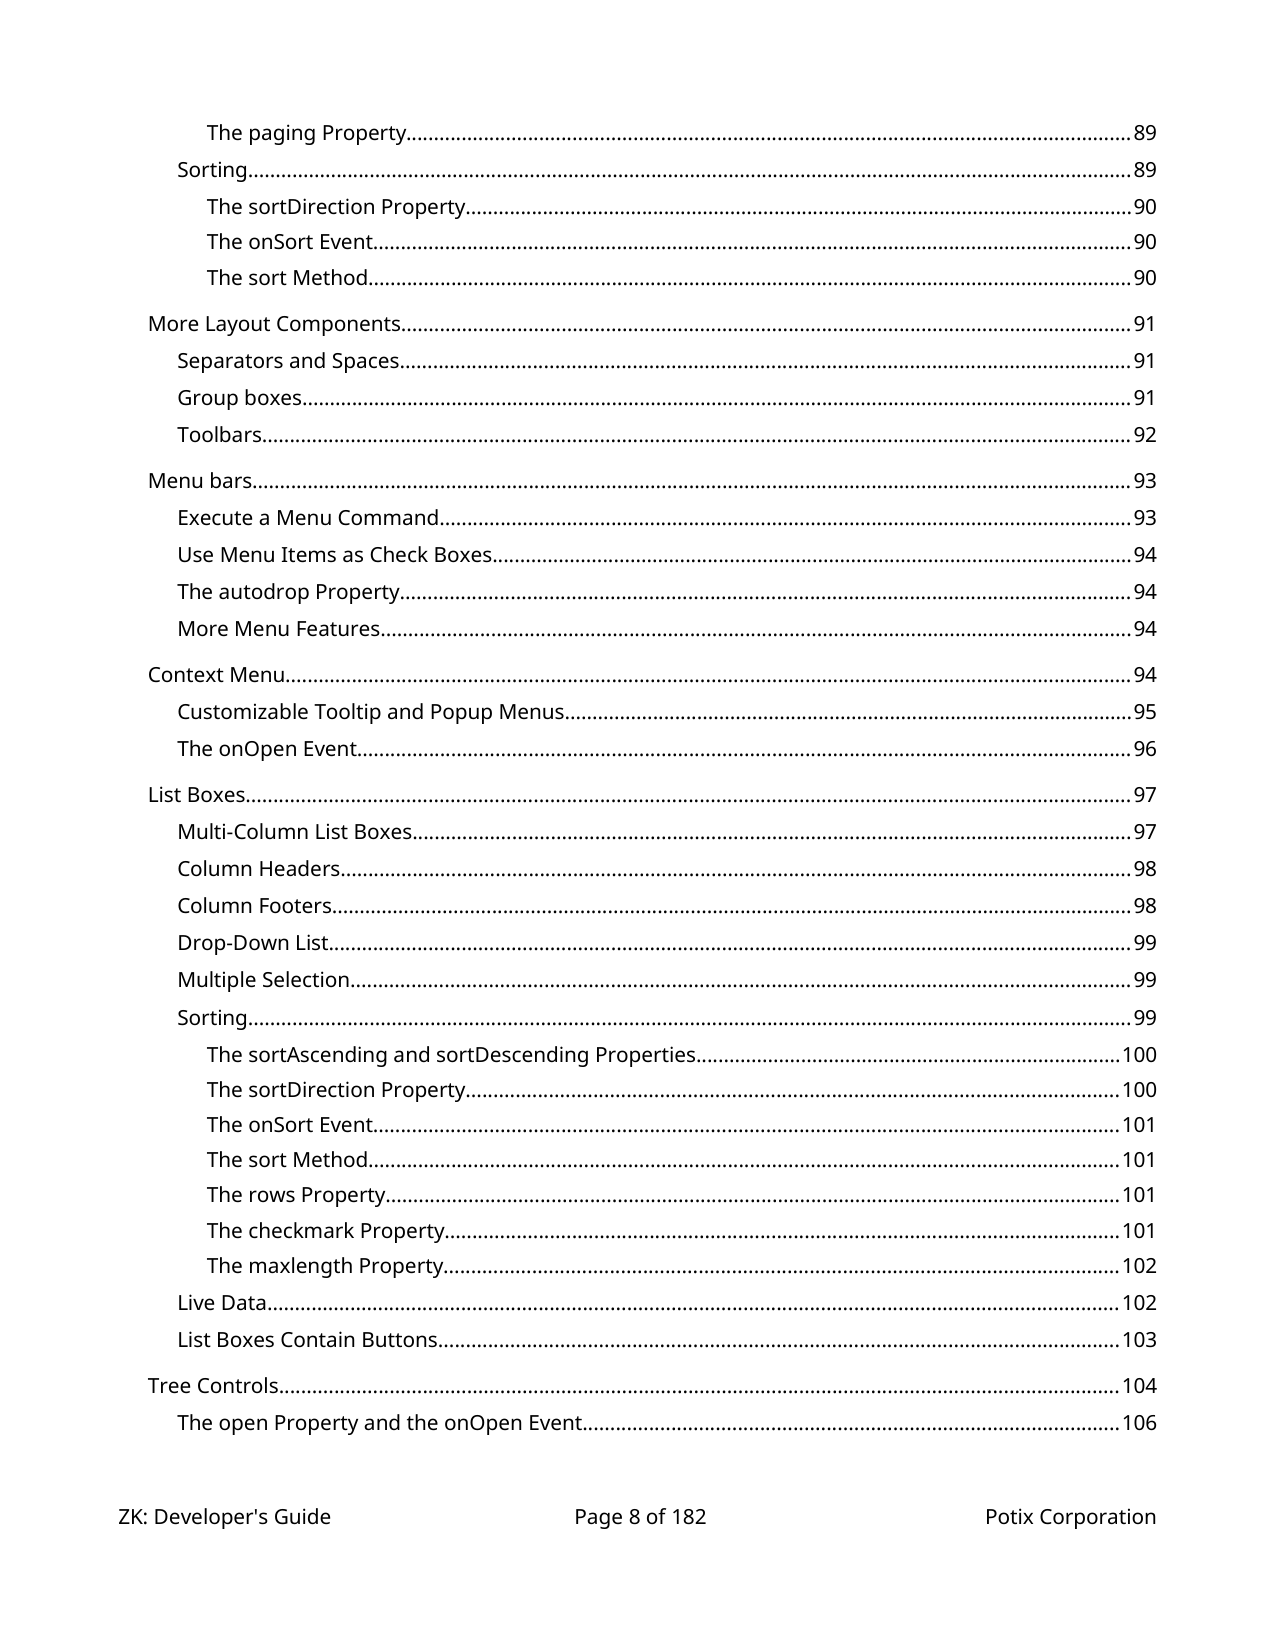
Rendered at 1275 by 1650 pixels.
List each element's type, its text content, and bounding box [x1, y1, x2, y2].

text Toolbars 92 [177, 420, 1157, 448]
text The open Property and the onOpen Event 106 [177, 1408, 1157, 1436]
text The sort Method 90 [207, 263, 1157, 291]
text The autodrop Property 94 [177, 577, 1157, 605]
text Sorting 89 [177, 155, 1157, 183]
text Live Data 102 [177, 1288, 1157, 1316]
text Column Footers 98 [177, 891, 1157, 920]
text The sortDirection Property 90 [207, 192, 1157, 221]
text More Menu Features 94 [177, 614, 1157, 642]
text The onOpen Event 96 [177, 734, 1157, 762]
text The sortAscending and sortDescending Properties 100 [207, 1040, 1157, 1068]
text The sort Method 101 [207, 1145, 1157, 1174]
text Sorting 99 [177, 1003, 1157, 1031]
text The sortDirection Property 100 [207, 1075, 1157, 1103]
text Multiple Selection 99 [177, 966, 1157, 994]
text Drop-Down List 99 [177, 928, 1157, 957]
text The rows Property 101 [207, 1181, 1157, 1209]
text Tree Controls 104 [148, 1371, 1157, 1399]
text Separators and Spaces 91 [177, 346, 1157, 374]
text The paging Property 89 [207, 118, 1157, 146]
text Execute a Menu Command 93 [177, 503, 1157, 531]
text The onSort Event 90 [207, 227, 1157, 256]
text Use Menu Items as Check Boxes 94 [177, 540, 1157, 568]
text Customizable Tooltip and Popup Menus 95 [177, 697, 1157, 725]
text The maxlength Property 102 [207, 1251, 1157, 1279]
text Menu bars 93 [148, 466, 1157, 494]
text List Boxes 97 [148, 780, 1157, 808]
text Group boxes 91 [177, 383, 1157, 411]
text List Boxes Contain Buttons 103 [177, 1325, 1157, 1353]
text More Layout Components 91 [148, 309, 1157, 337]
text The onSort Event 101 [207, 1110, 1157, 1138]
text Context Menu 94 [148, 660, 1157, 688]
text Column Headers 98 [177, 854, 1157, 883]
text Multi-Column List Boxes 97 [177, 817, 1157, 846]
text The checkmark Property 101 [207, 1216, 1157, 1244]
